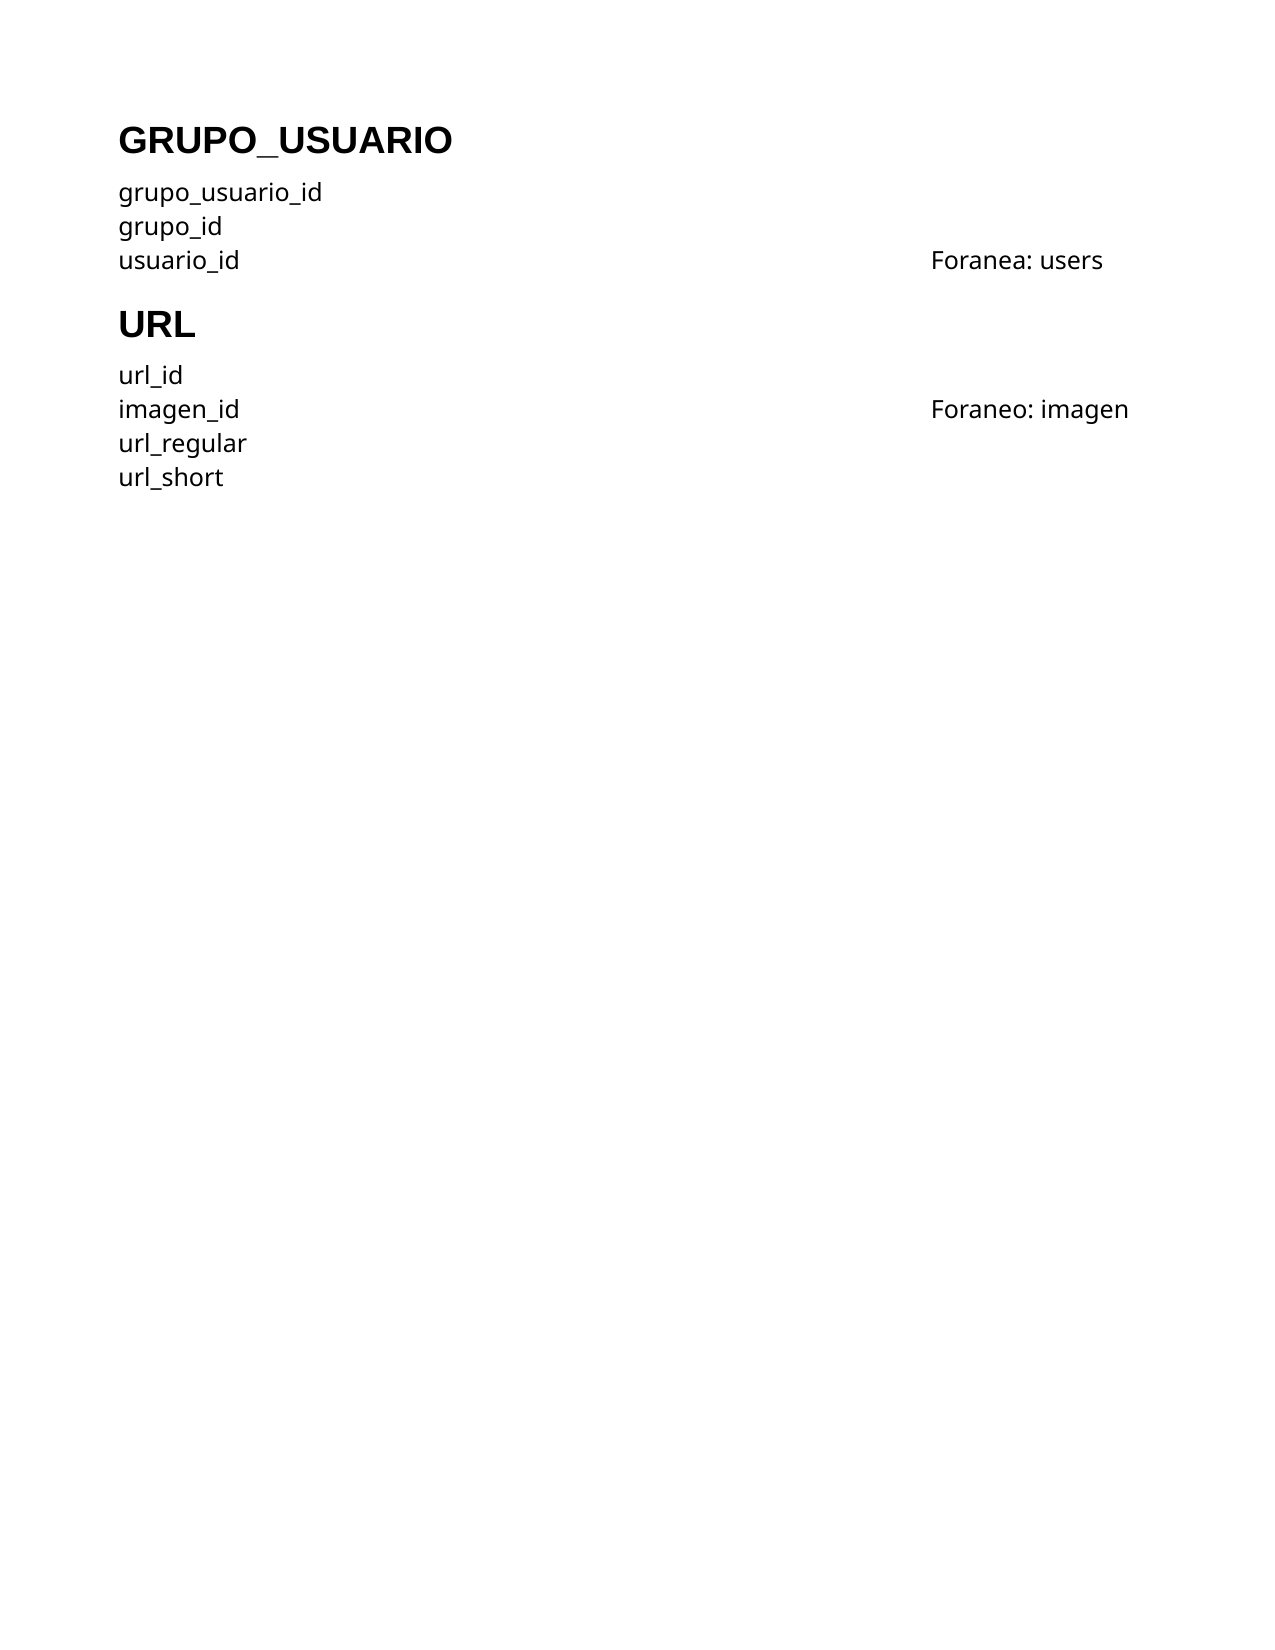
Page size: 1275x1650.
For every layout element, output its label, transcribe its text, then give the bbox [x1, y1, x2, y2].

text url_regular [118, 426, 1157, 460]
subtitle URL [118, 301, 1157, 345]
text usuario_id Foranea: users [118, 242, 1157, 276]
text url_short [118, 460, 1157, 494]
text imagen_id Foraneo: imagen [118, 392, 1157, 426]
text url_id [118, 358, 1157, 392]
text grupo_id [118, 208, 1157, 242]
subtitle GRUPO_USUARIO [118, 118, 1157, 162]
text grupo_usuario_id [118, 174, 1157, 208]
